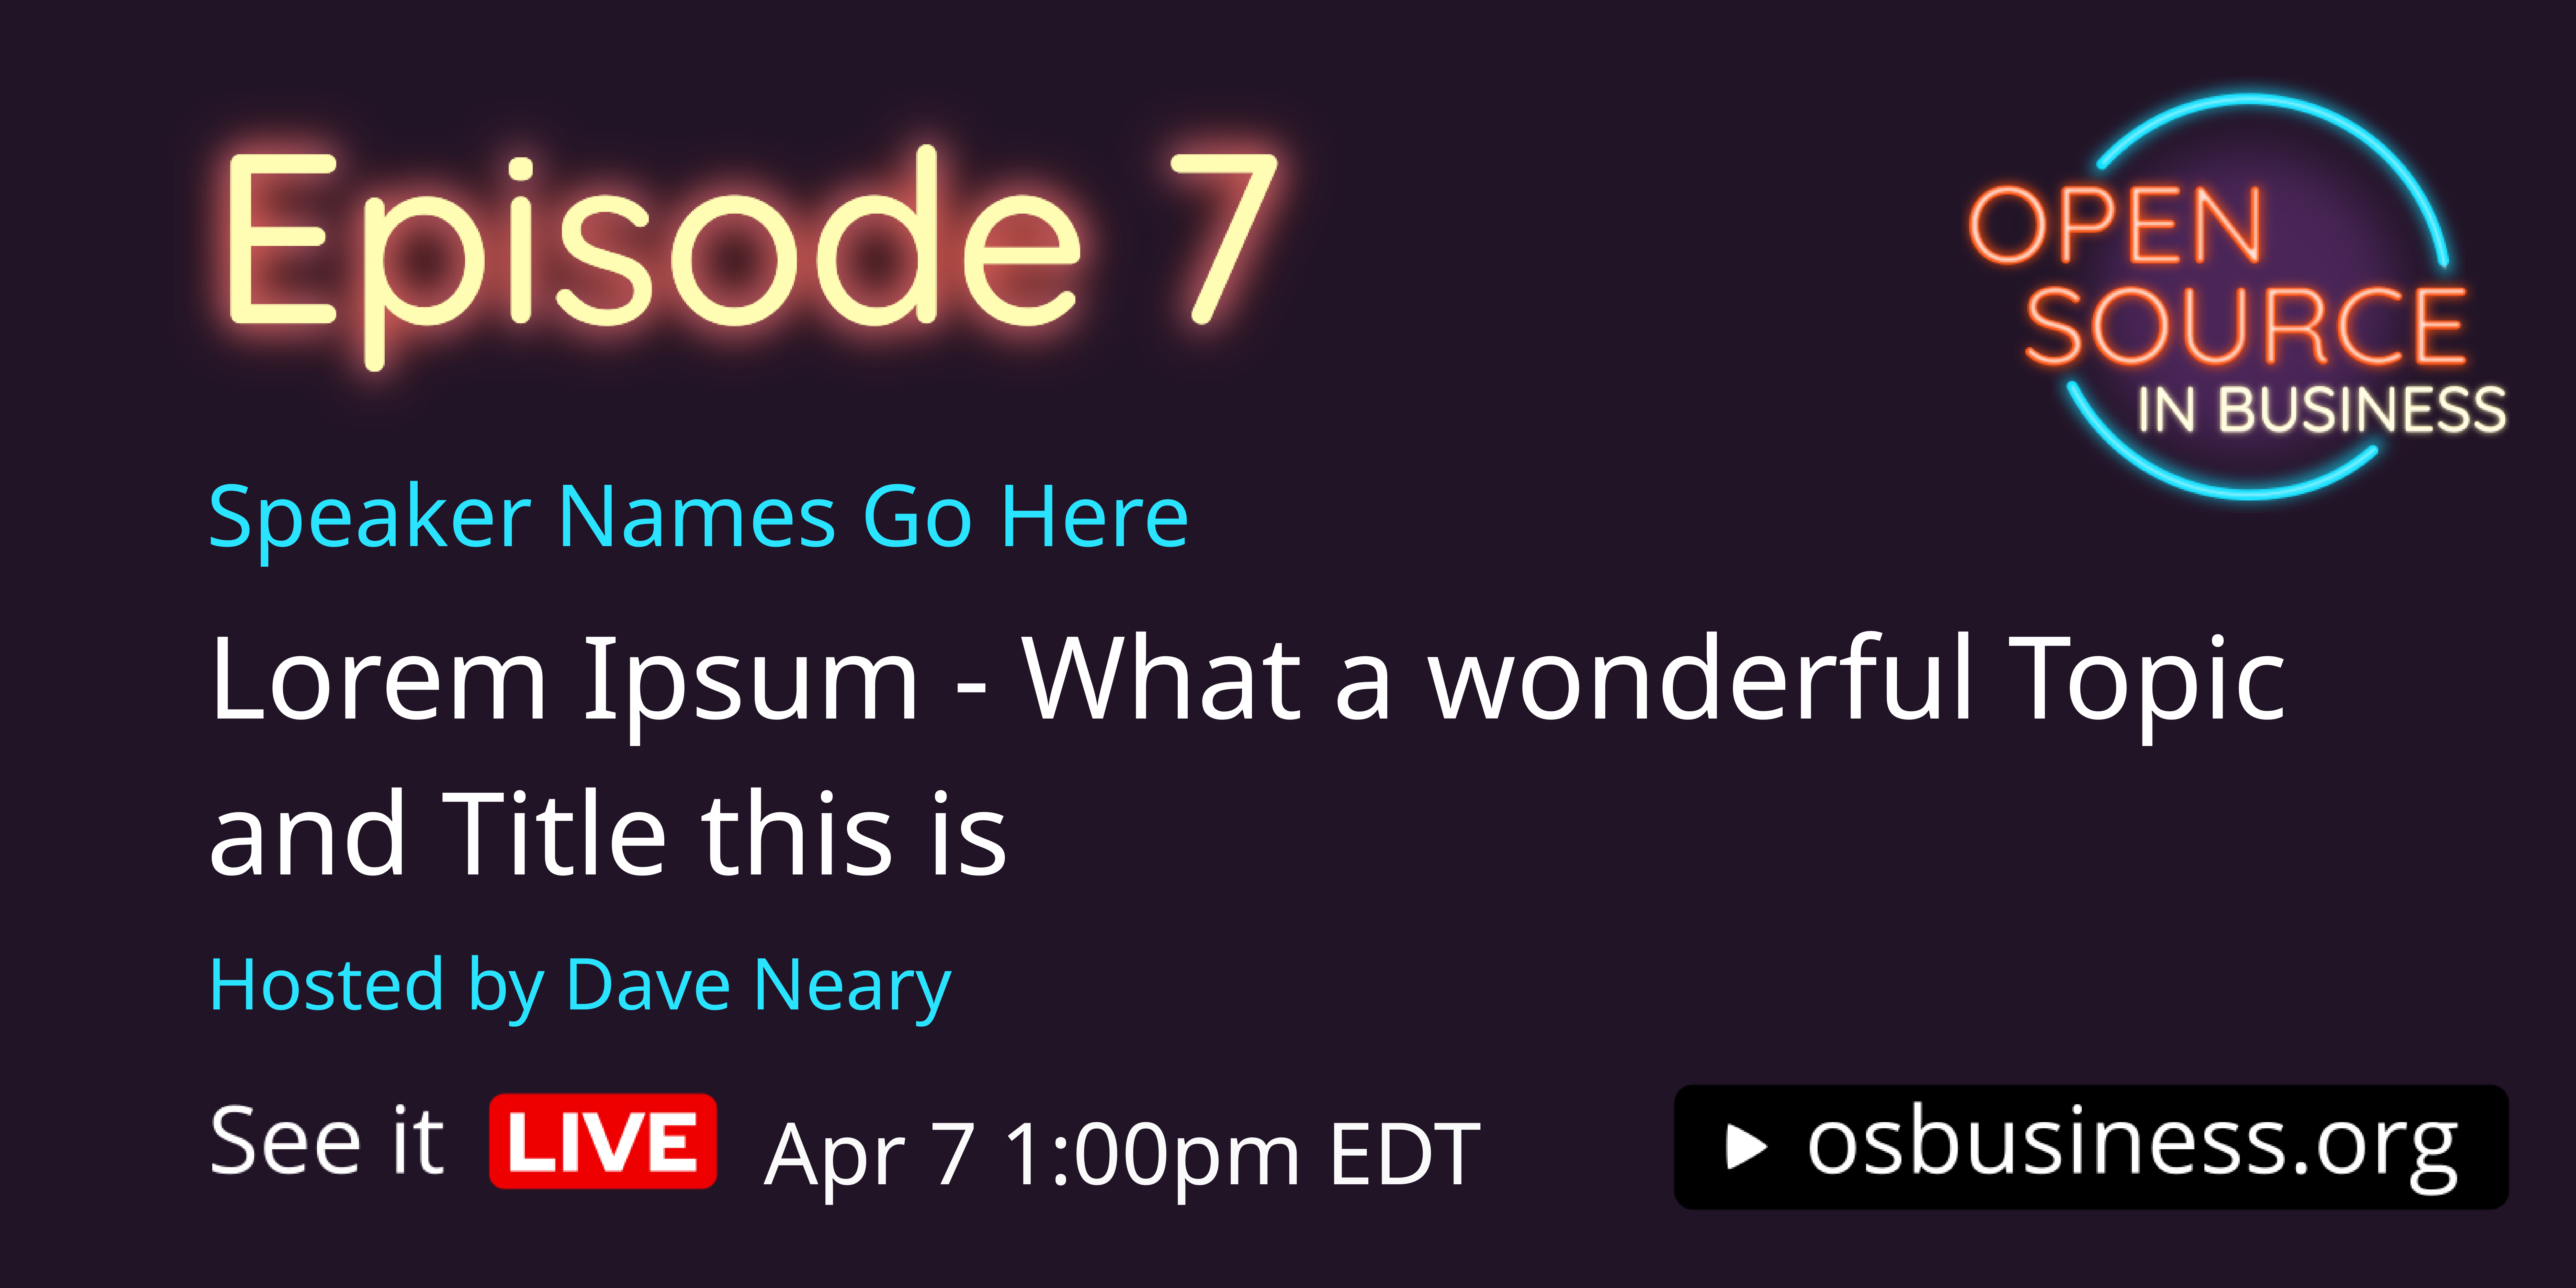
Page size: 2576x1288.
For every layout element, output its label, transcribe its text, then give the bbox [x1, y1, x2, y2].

text_box Lorem Ipsum - What a wonderful Topic and Title this is [201, 594, 2443, 868]
text_box Apr 7 1:00pm EDT [758, 1090, 1841, 1196]
picture [0, 0, 2576, 1288]
text_box Hosted by Dave Neary [201, 930, 1837, 1020]
text_box Speaker Names Go Here [201, 452, 1837, 558]
